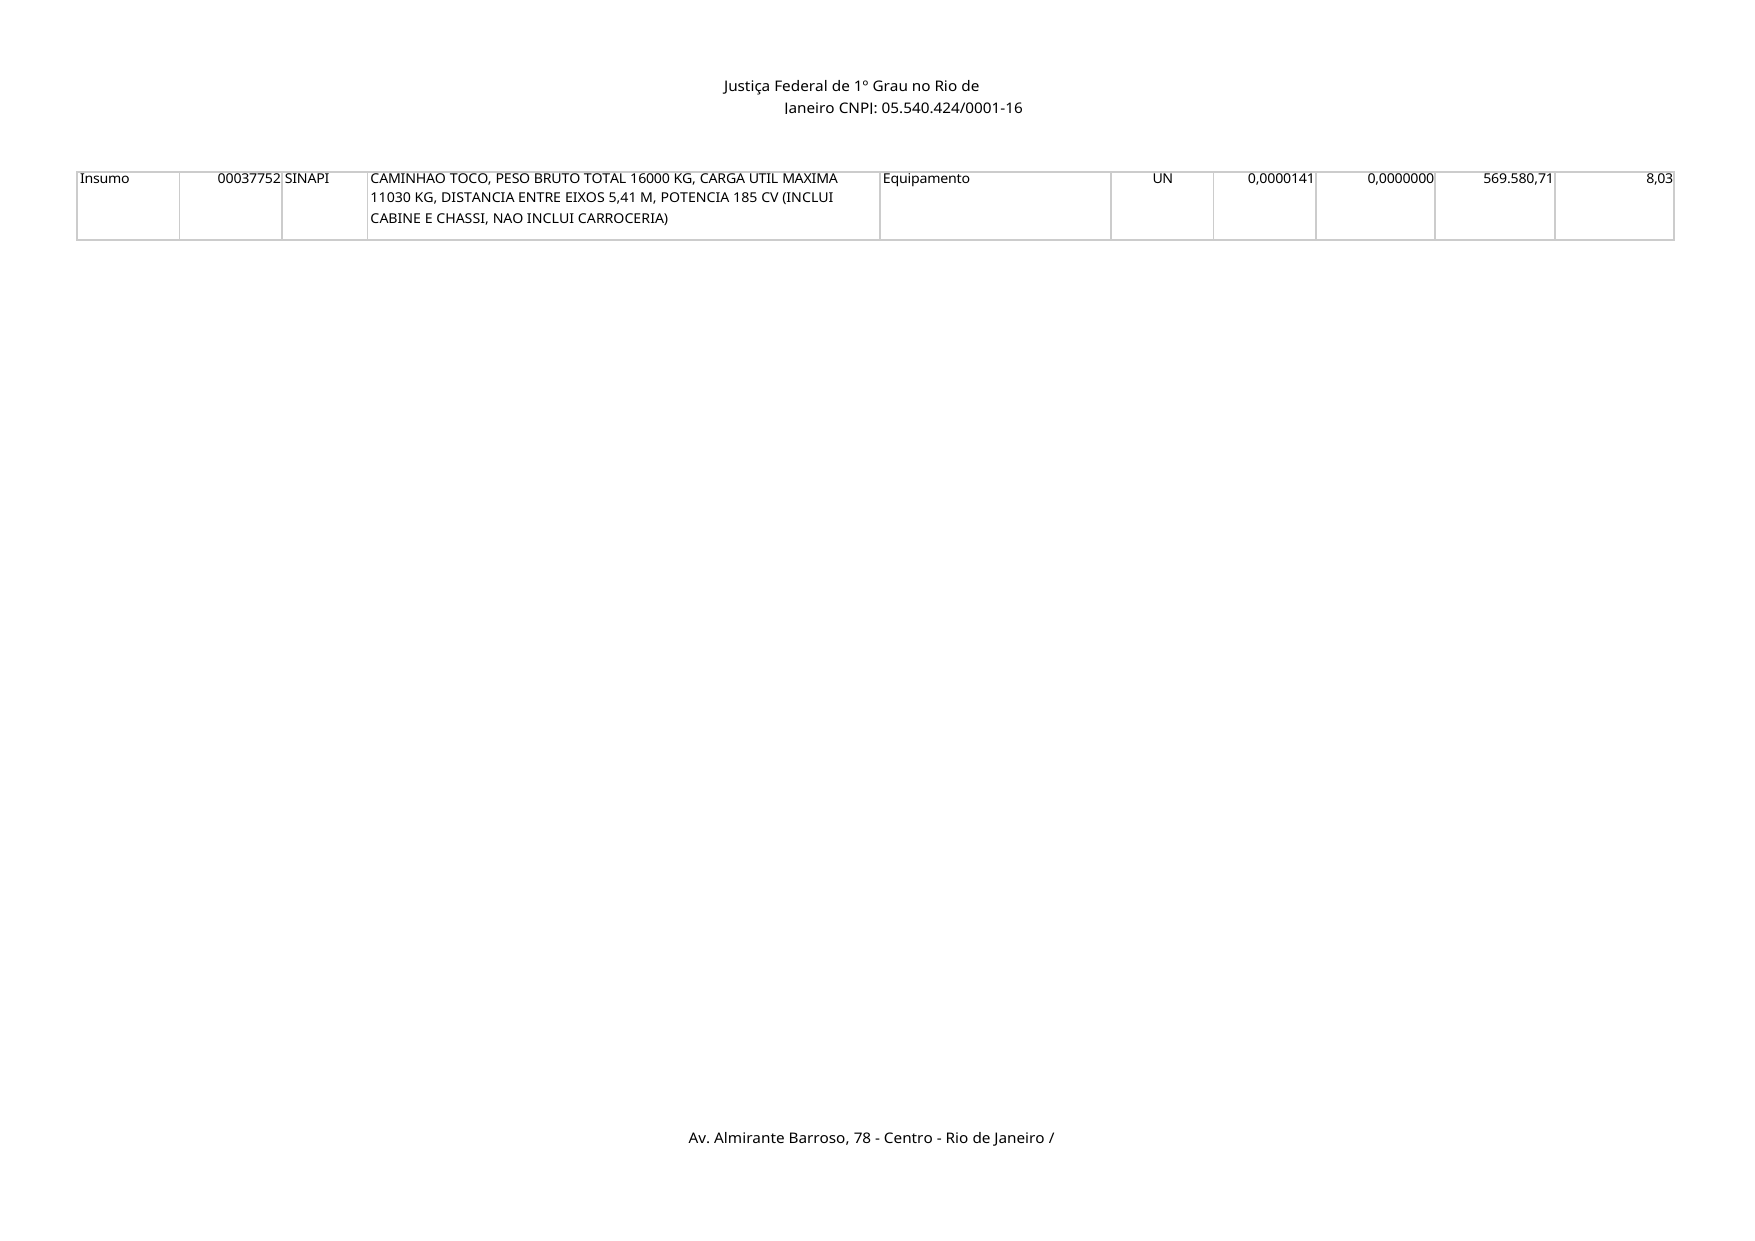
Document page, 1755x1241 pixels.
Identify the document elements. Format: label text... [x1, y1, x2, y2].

table_cell 569.580,71 [1436, 173, 1554, 239]
table_cell SINAPI [283, 173, 367, 239]
table_cell 0,0000000 [1317, 173, 1434, 239]
table_cell Equipamento [881, 173, 1110, 239]
table_cell Insumo [78, 173, 179, 239]
table_cell 0,0000141 [1214, 173, 1315, 239]
table_cell 8,03 [1556, 173, 1673, 239]
table_cell CAMINHAO TOCO, PESO BRUTO TOTAL 16000 KG, CARGA UTIL MAXIMA 11030 KG, DISTANCIA ENTRE EIXOS 5,41 M, POTENCIA 185 CV (INCLUI CABINE E CHASSI, NAO INCLUI CARROCERIA) [368, 173, 879, 239]
table_cell 00037752 [180, 173, 281, 239]
table_cell UN [1112, 173, 1213, 239]
